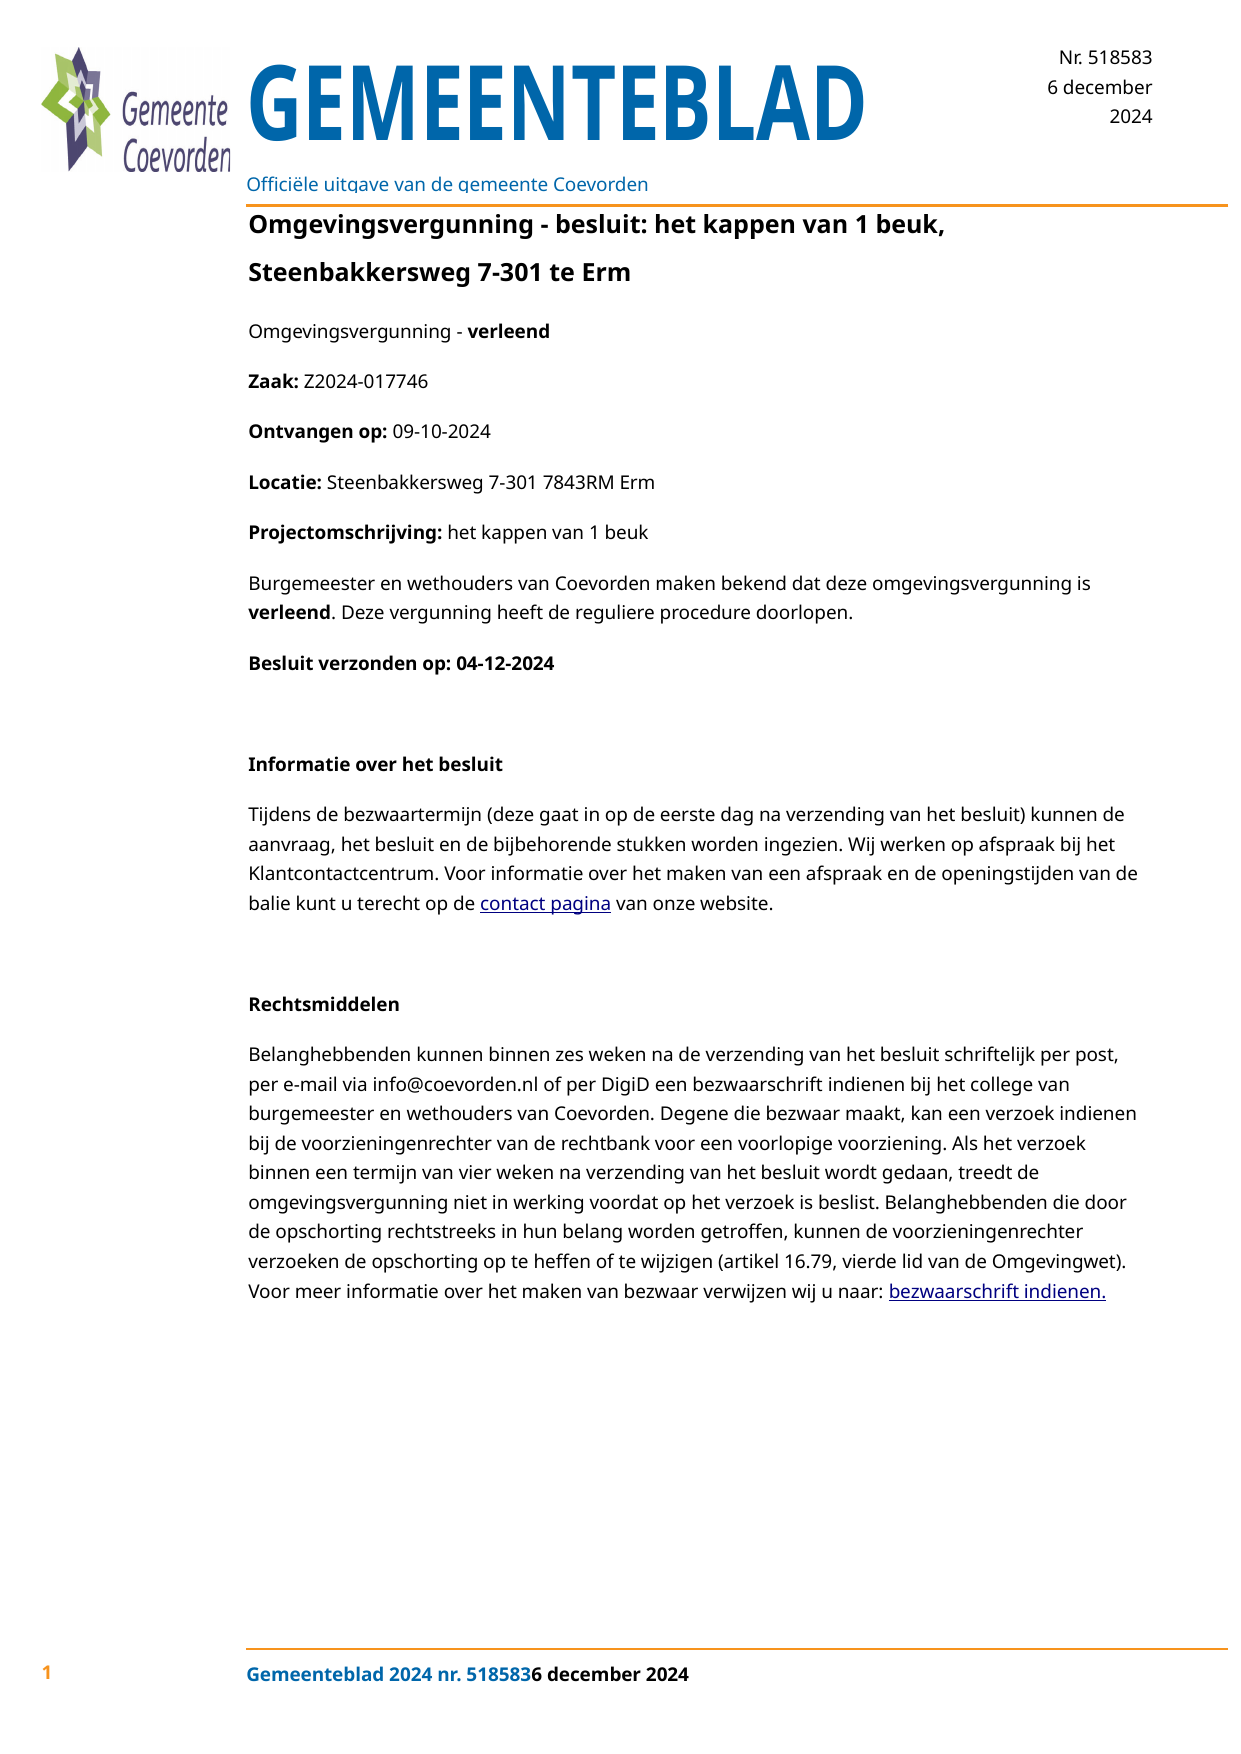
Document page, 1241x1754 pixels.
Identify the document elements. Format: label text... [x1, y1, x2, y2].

text Ontvangen op: 09-10-2024 [248, 419, 1152, 444]
text Omgevingsvergunning - besluit: het kappen van 1 beuk, Steenbakkersweg 7-301 te Erm [248, 207, 1152, 288]
text Burgemeester en wethouders van Coevorden maken bekend dat deze omgevingsvergunning is verleend. Deze vergunning heeft de reguliere procedure doorlopen. [248, 570, 1152, 625]
text Tijdens de bezwaartermijn (deze gaat in op de eerste dag na verzending van het besluit) kunnen de aanvraag, het besluit en de bijbehorende stukken worden ingezien. Wij werken op afspraak bij het Klantcontactcentrum. Voor informatie over het maken van een afspraak en de openingstijden van de balie kunt u terecht op de contact pagina van onze website. [248, 801, 1152, 916]
text Informatie over het besluit [248, 751, 1152, 777]
picture [41, 47, 231, 172]
text Zaak: Z2024-017746 [248, 368, 1152, 394]
text Rechtsmiddelen [248, 991, 1152, 1017]
text Omgevingsvergunning - verleend [248, 318, 1152, 344]
text Belanghebbenden kunnen binnen zes weken na de verzending van het besluit schriftelijk per post, per e-mail via info@coevorden.nl of per DigiD een bezwaarschrift indienen bij het college van burgemeester en wethouders van Coevorden. Degene die bezwaar maakt, kan een verzoek indienen bij de voorzieningenrechter van de rechtbank voor een voorlopige voorziening. Als het verzoek binnen een termijn van vier weken na verzending van het besluit wordt gedaan, treedt de omgevingsvergunning niet in werking voordat op het verzoek is beslist. Belanghebbenden die door de opschorting rechtstreeks in hun belang worden getroffen, kunnen de voorzieningenrechter verzoeken de opschorting op te heffen of te wijzigen (artikel 16.79, vierde lid van de Omgevingwet). Voor meer informatie over het maken van bezwaar verwijzen wij u naar: bezwaarschrift indienen. [248, 1041, 1152, 1304]
text Besluit verzonden op: 04-12-2024 [248, 650, 1152, 676]
text Locatie: Steenbakkersweg 7-301 7843RM Erm [248, 469, 1152, 495]
text Projectomschrijving: het kappen van 1 beuk [248, 519, 1152, 545]
